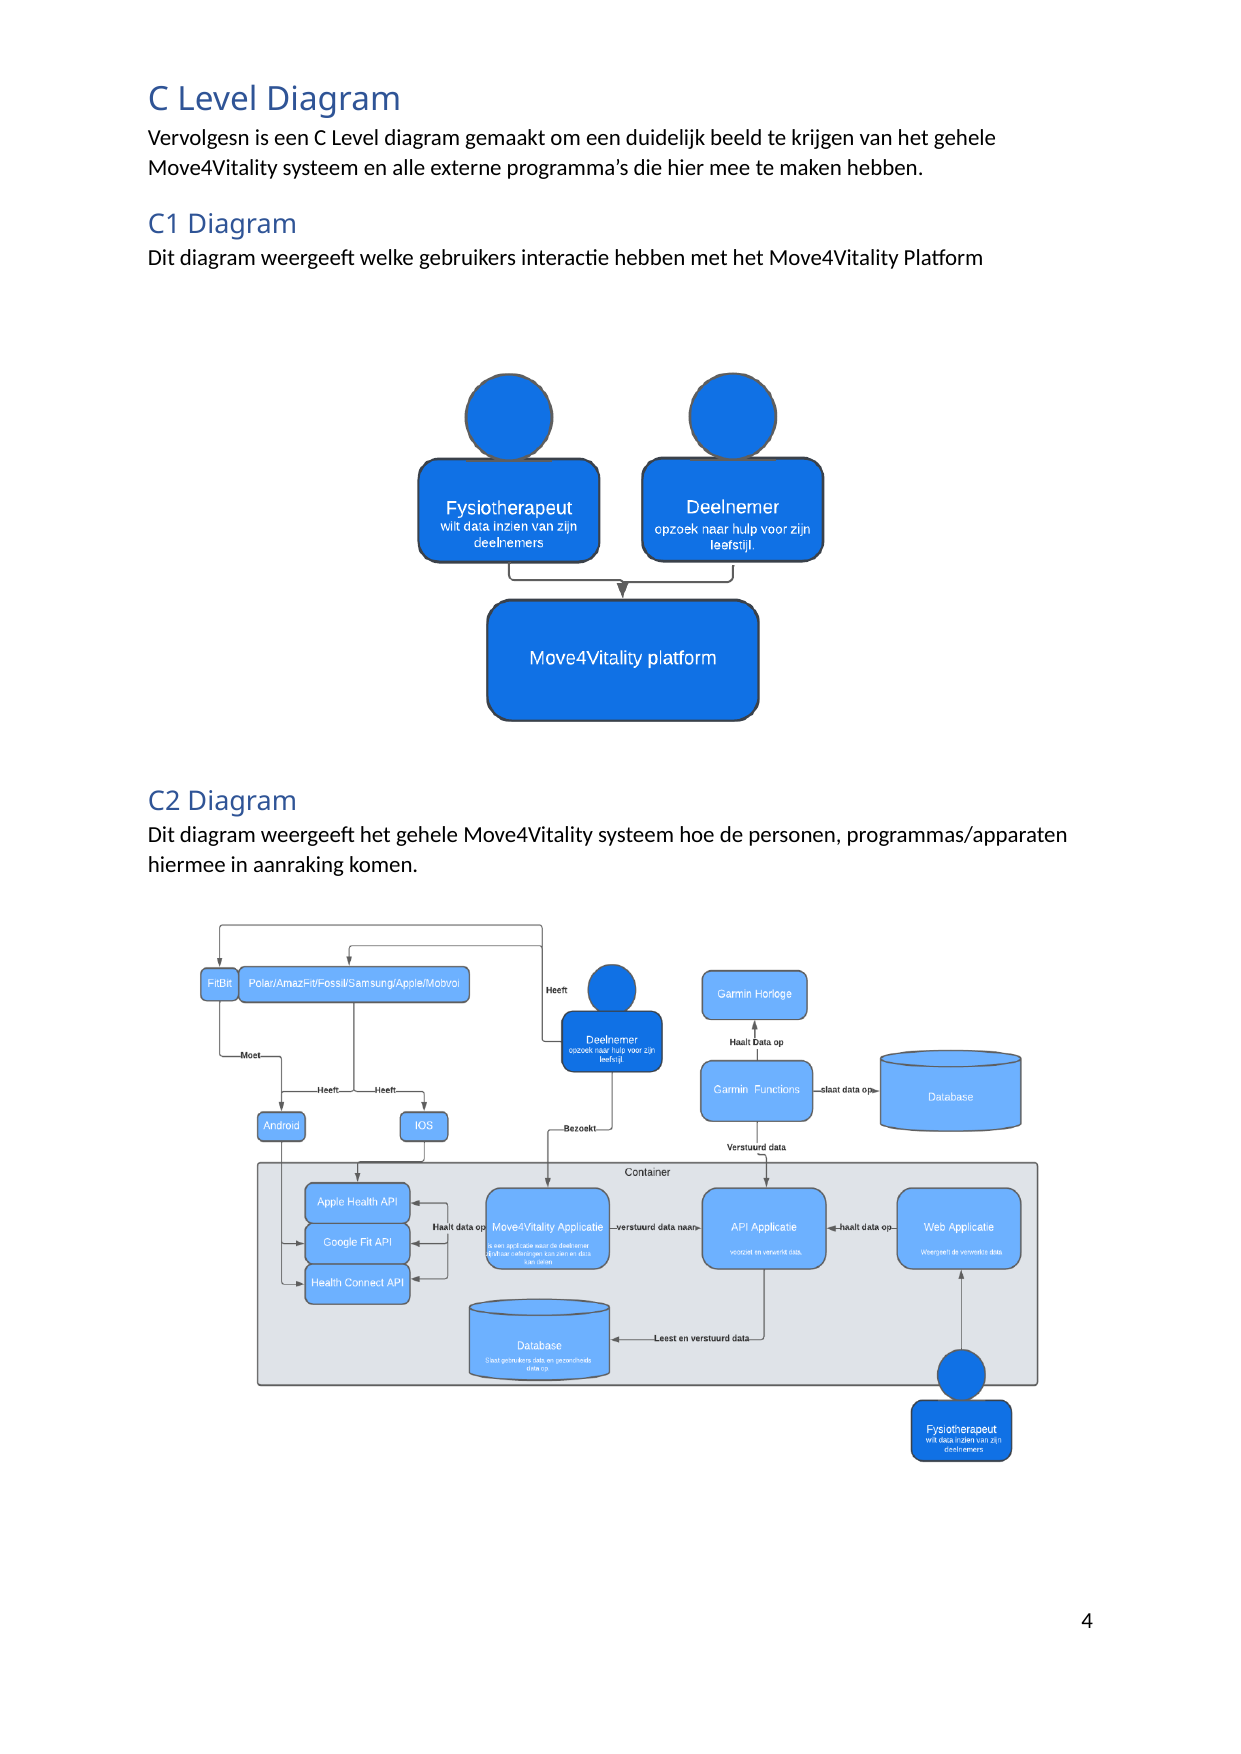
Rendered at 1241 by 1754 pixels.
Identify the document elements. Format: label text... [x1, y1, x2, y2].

subtitle C2 Diagram [148, 781, 1093, 818]
text Vervolgesn is een C Level diagram gemaakt om een duidelijk beeld te krijgen van het gehele Move4Vitality systeem en alle externe programma’s die hier mee te maken hebben. [148, 123, 1093, 181]
text Dit diagram weergeeft het gehele Move4Vitality systeem hoe de personen, programmas/apparaten hiermee in aanraking komen. [148, 821, 1093, 878]
subtitle C Level Diagram [148, 75, 1093, 120]
text Dit diagram weergeeft welke gebruikers interactie hebben met het Move4Vitality Platform [148, 243, 1093, 272]
subtitle C1 Diagram [148, 204, 1093, 241]
